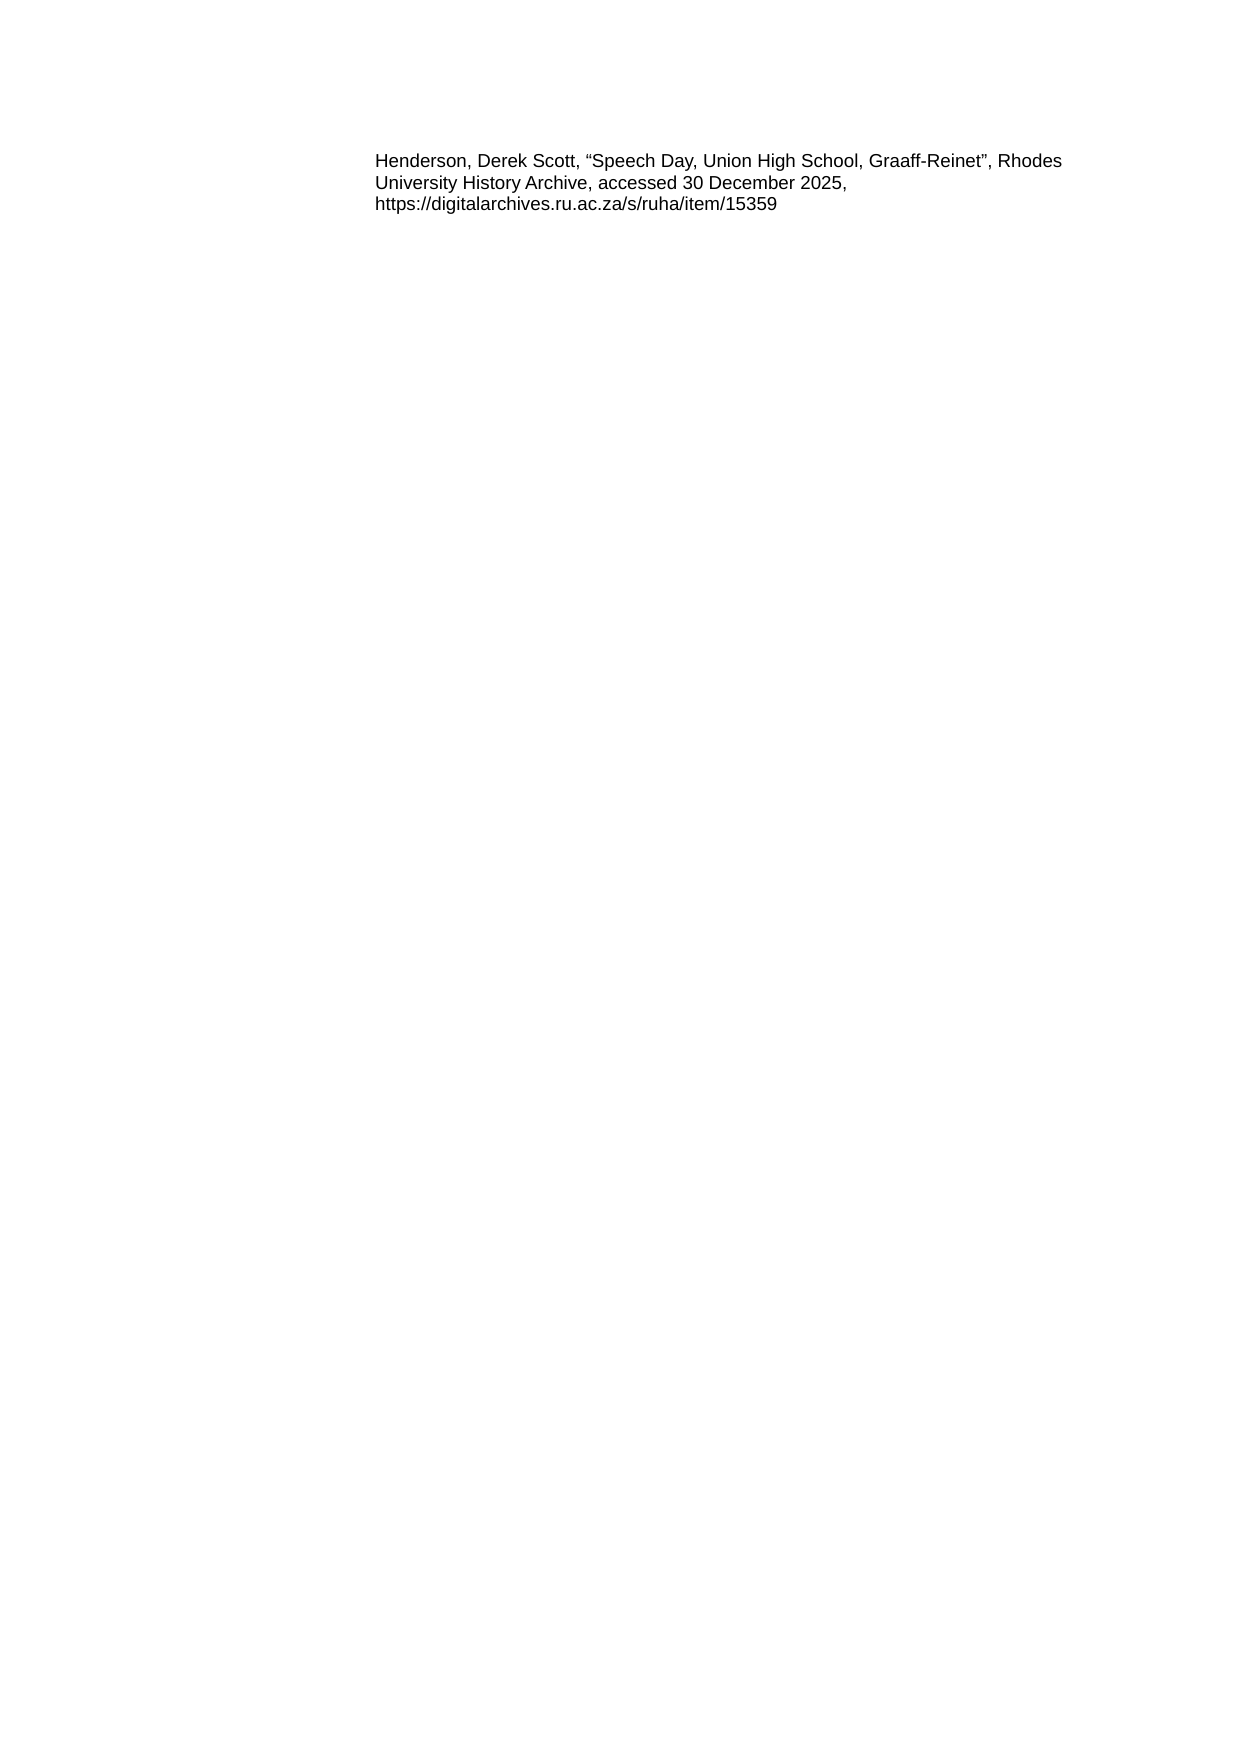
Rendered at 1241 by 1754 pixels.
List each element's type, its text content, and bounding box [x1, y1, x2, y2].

text Henderson, Derek Scott, “Speech Day, Union High School, Graaff-Reinet”, Rhodes University History Archive, accessed 30 December 2025, https://digitalarchives.ru.ac.za/s/ruha/item/15359 [375, 150, 1090, 215]
